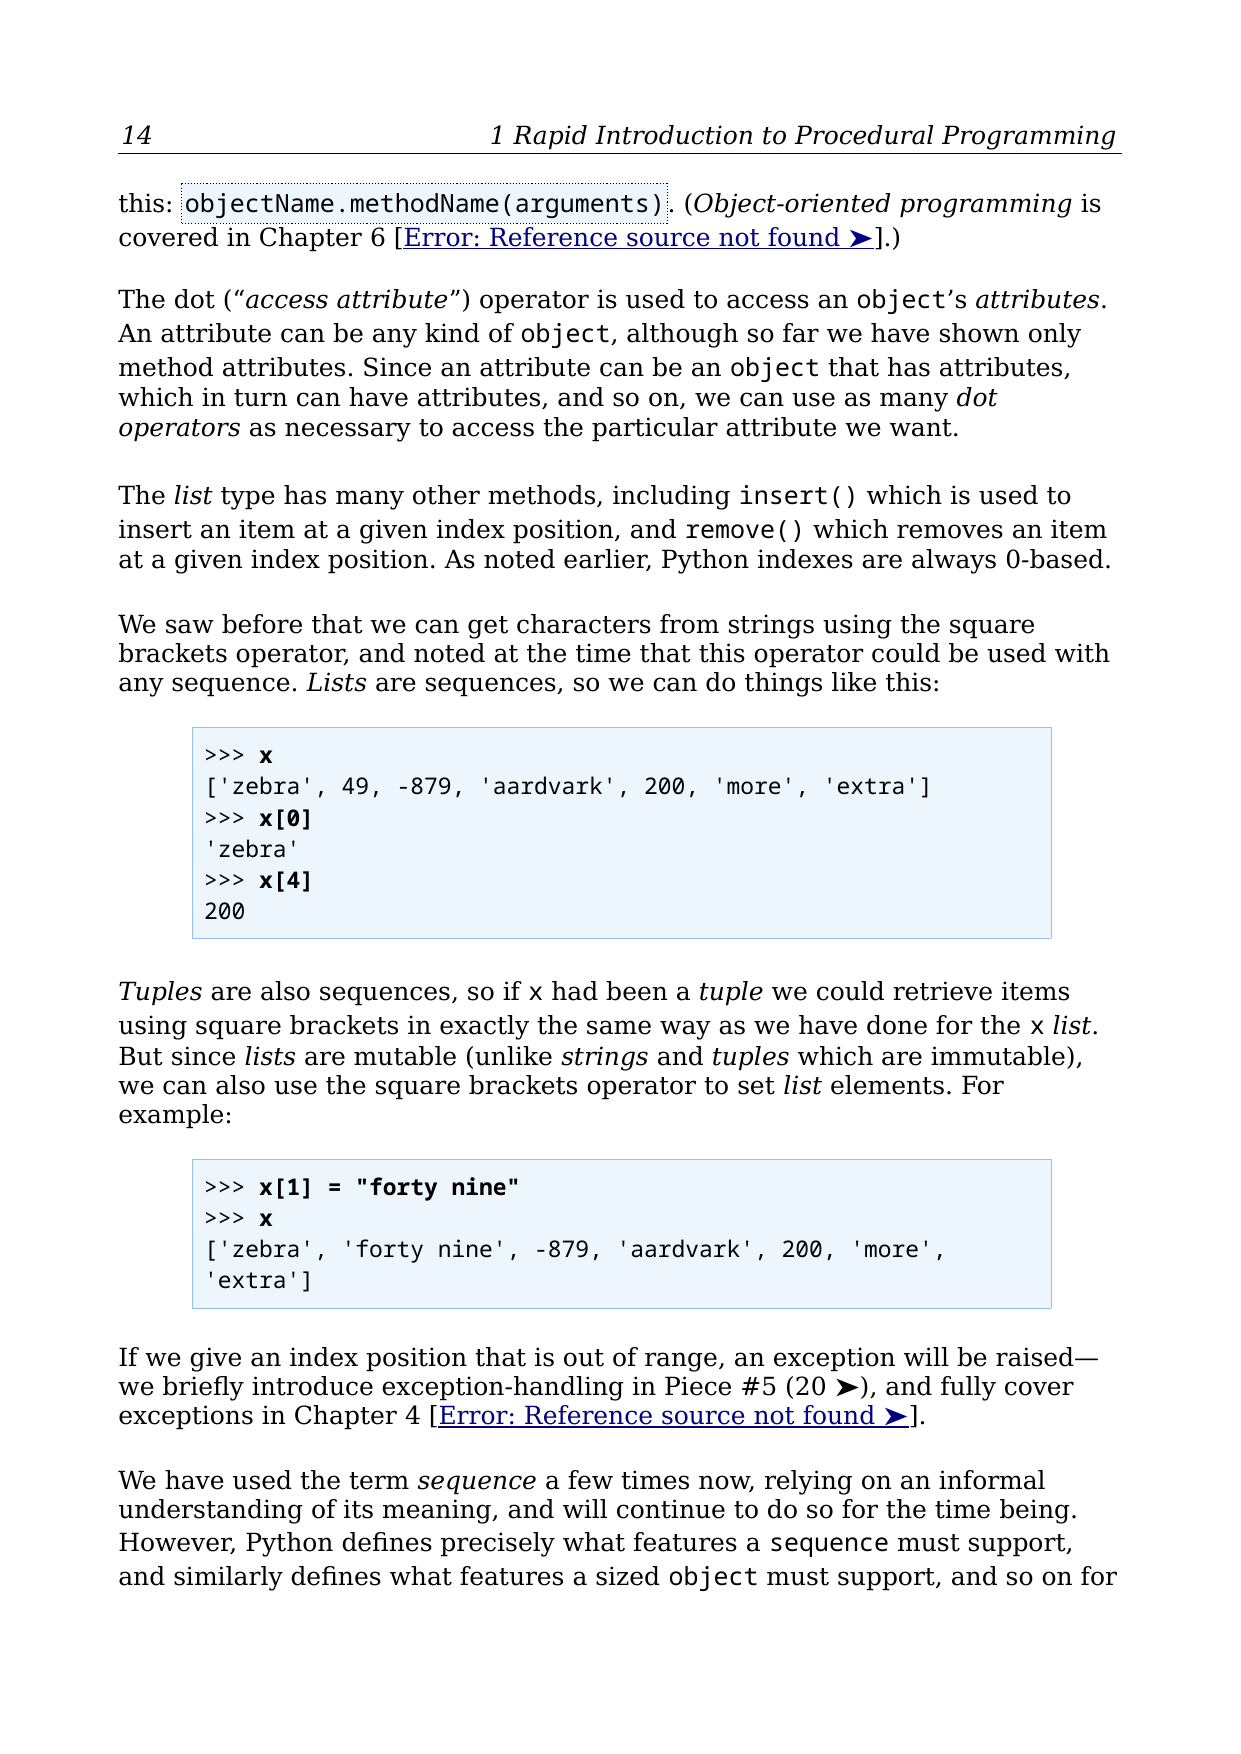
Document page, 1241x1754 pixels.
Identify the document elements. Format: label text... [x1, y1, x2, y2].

text >>> x[1] = "forty nine" [193, 1160, 1051, 1190]
text The dot (“access attribute”) operator is used to access an object’s attributes. An attribute can be any kind of object, although so far we have shown only method attributes. Since an attribute can be an object that has attributes, which in turn can have attributes, and so on, we can use as many dot operators as necessary to access the particular attribute we want. [118, 281, 1122, 442]
text 'zebra' [193, 821, 1051, 852]
text Tuples are also sequences, so if x had been a tuple we could retrieve items using square brackets in exactly the same way as we have done for the x list. But since lists are mutable (unlike strings and tuples which are immutable), we can also use the square brackets operator to set list elements. For example: [118, 974, 1122, 1129]
text If we give an index position that is out of range, an exception will be raised—we briefly introduce exception-handling in Piece #5 (20 ➤), and fully cover exceptions in Chapter 4 [Error: Reference source not found ➤]. [118, 1343, 1122, 1431]
text this: objectName.methodName(arguments). (Object-oriented programming is covered in Chapter 6 [Error: Reference source not found ➤].) [118, 183, 1122, 252]
text We have used the term sequence a few times now, relying on an informal understanding of its meaning, and will continue to do so for the time being. However, Python defines precisely what features a sequence must support, and similarly defines what features a sized object must support, and so on for [118, 1466, 1122, 1592]
text >>> x[0] [193, 789, 1051, 821]
text >>> x [193, 1190, 1051, 1221]
text We saw before that we can get characters from strings using the square brackets operator, and noted at the time that this operator could be used with any sequence. Lists are sequences, so we can do things like this: [118, 610, 1122, 698]
text ['zebra', 'forty nine', -879, 'aardvark', 200, 'more', 'extra'] [193, 1221, 1051, 1308]
text ['zebra', 49, -879, 'aardvark', 200, 'more', 'extra'] [193, 758, 1051, 789]
text 200 [193, 883, 1051, 938]
text >>> x [193, 728, 1051, 758]
text The list type has many other methods, including insert() which is used to insert an item at a given index position, and remove() which removes an item at a given index position. As noted earlier, Python indexes are always 0-based. [118, 477, 1122, 575]
text >>> x[4] [193, 852, 1051, 883]
